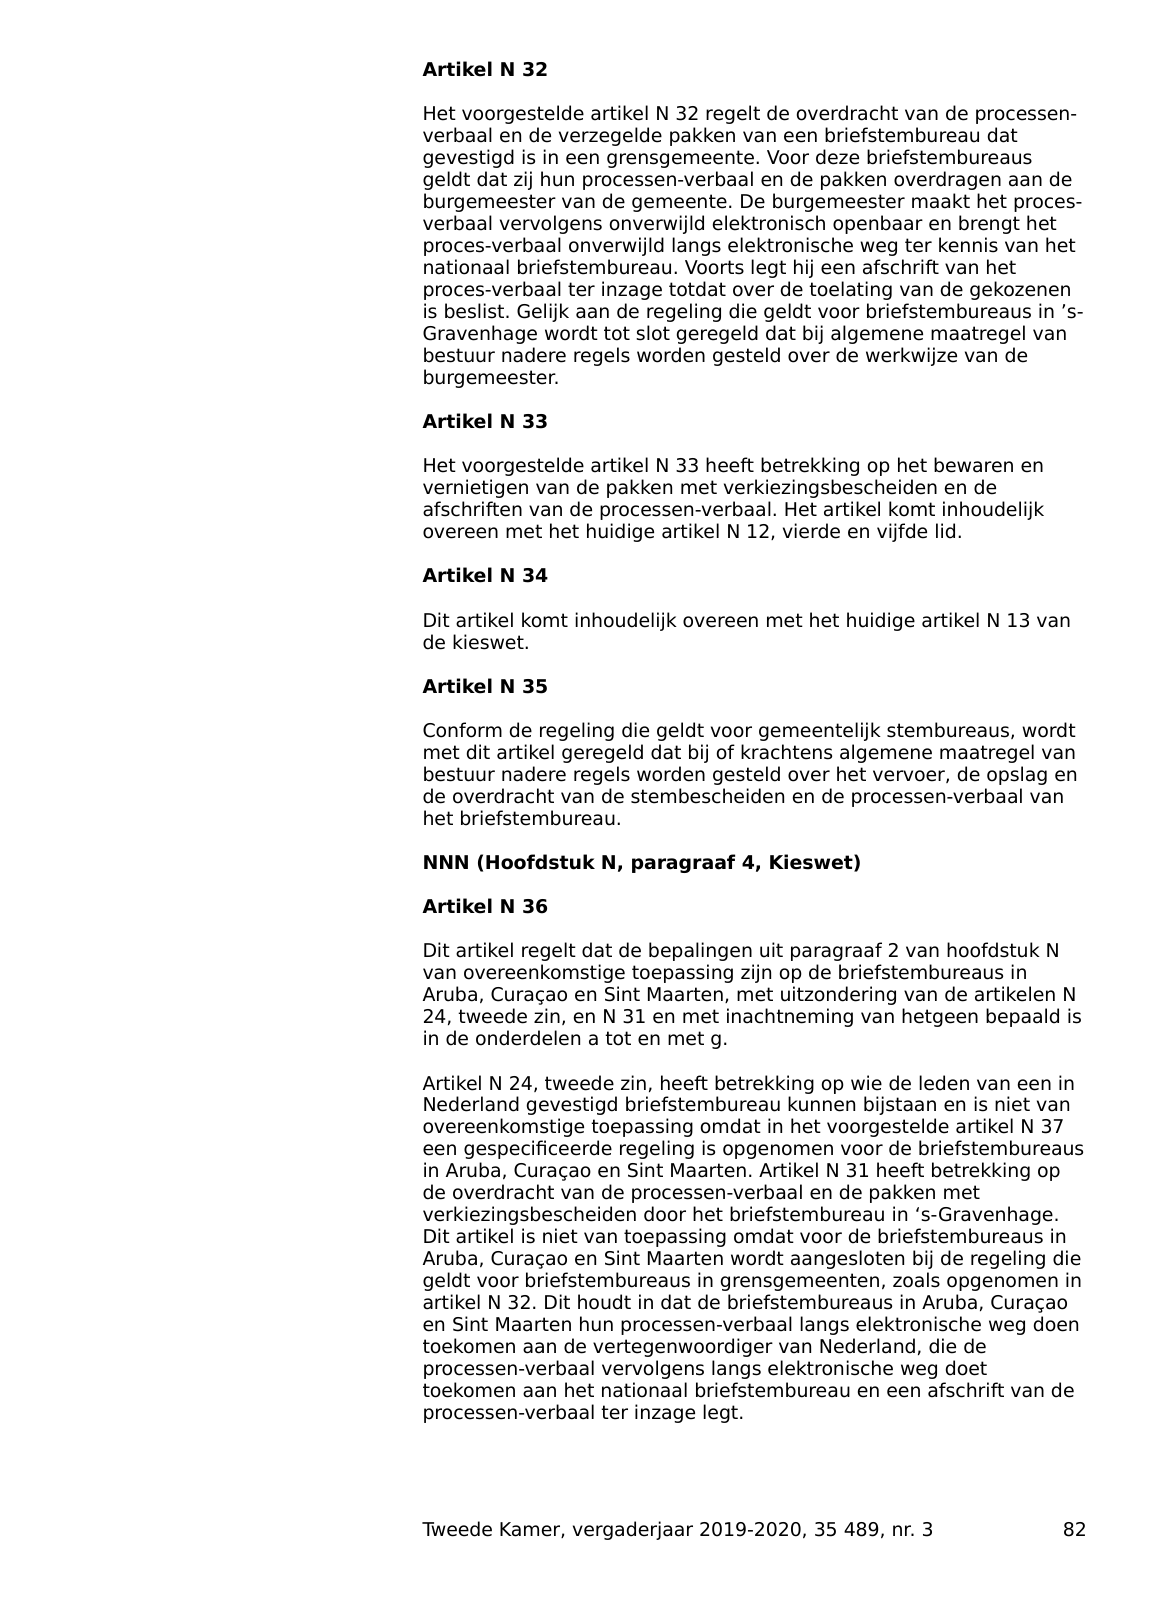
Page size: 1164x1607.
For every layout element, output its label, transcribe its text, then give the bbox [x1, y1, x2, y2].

subtitle Artikel N 32 [422, 59, 1087, 81]
text Dit artikel regelt dat de bepalingen uit paragraaf 2 van hoofdstuk N van overeenkomstige toepassing zijn op de briefstembureaus in Aruba, Curaçao en Sint Maarten, met uitzondering van de artikelen N 24, tweede zin, en N 31 en met inachtneming van hetgeen bepaald is in de onderdelen a tot en met g. [422, 940, 1087, 1050]
subtitle Artikel N 35 [422, 676, 1087, 698]
subtitle Artikel N 36 [422, 896, 1087, 918]
subtitle NNN (Hoofdstuk N, paragraaf 4, Kieswet) [422, 852, 1087, 874]
text Het voorgestelde artikel N 33 heeft betrekking op het bewaren en vernietigen van de pakken met verkiezingsbescheiden en de afschriften van de processen-verbaal. Het artikel komt inhoudelijk overeen met het huidige artikel N 12, vierde en vijfde lid. [422, 455, 1087, 543]
subtitle Artikel N 34 [422, 565, 1087, 587]
text Conform de regeling die geldt voor gemeentelijk stembureaus, wordt met dit artikel geregeld dat bij of krachtens algemene maatregel van bestuur nadere regels worden gesteld over het vervoer, de opslag en de overdracht van de stembescheiden en de processen-verbaal van het briefstembureau. [422, 720, 1087, 830]
subtitle Artikel N 33 [422, 411, 1087, 433]
text Dit artikel komt inhoudelijk overeen met het huidige artikel N 13 van de kieswet. [422, 609, 1087, 653]
text Het voorgestelde artikel N 32 regelt de overdracht van de processen-verbaal en de verzegelde pakken van een briefstembureau dat gevestigd is in een grensgemeente. Voor deze briefstembureaus geldt dat zij hun processen-verbaal en de pakken overdragen aan de burgemeester van de gemeente. De burgemeester maakt het proces-verbaal vervolgens onverwijld elektronisch openbaar en brengt het proces-verbaal onverwijld langs elektronische weg ter kennis van het nationaal briefstembureau. Voorts legt hij een afschrift van het proces-verbaal ter inzage totdat over de toelating van de gekozenen is beslist. Gelijk aan de regeling die geldt voor briefstembureaus in ’s-Gravenhage wordt tot slot geregeld dat bij algemene maatregel van bestuur nadere regels worden gesteld over de werkwijze van de burgemeester. [422, 103, 1087, 389]
text Artikel N 24, tweede zin, heeft betrekking op wie de leden van een in Nederland gevestigd briefstembureau kunnen bijstaan en is niet van overeenkomstige toepassing omdat in het voorgestelde artikel N 37 een gespecificeerde regeling is opgenomen voor de briefstembureaus in Aruba, Curaçao en Sint Maarten. Artikel N 31 heeft betrekking op de overdracht van de processen-verbaal en de pakken met verkiezingsbescheiden door het briefstembureau in ‘s-Gravenhage. Dit artikel is niet van toepassing omdat voor de briefstembureaus in Aruba, Curaçao en Sint Maarten wordt aangesloten bij de regeling die geldt voor briefstembureaus in grensgemeenten, zoals opgenomen in artikel N 32. Dit houdt in dat de briefstembureaus in Aruba, Curaçao en Sint Maarten hun processen-verbaal langs elektronische weg doen toekomen aan de vertegenwoordiger van Nederland, die de processen-verbaal vervolgens langs elektronische weg doet toekomen aan het nationaal briefstembureau en een afschrift van de processen-verbaal ter inzage legt. [422, 1072, 1087, 1424]
